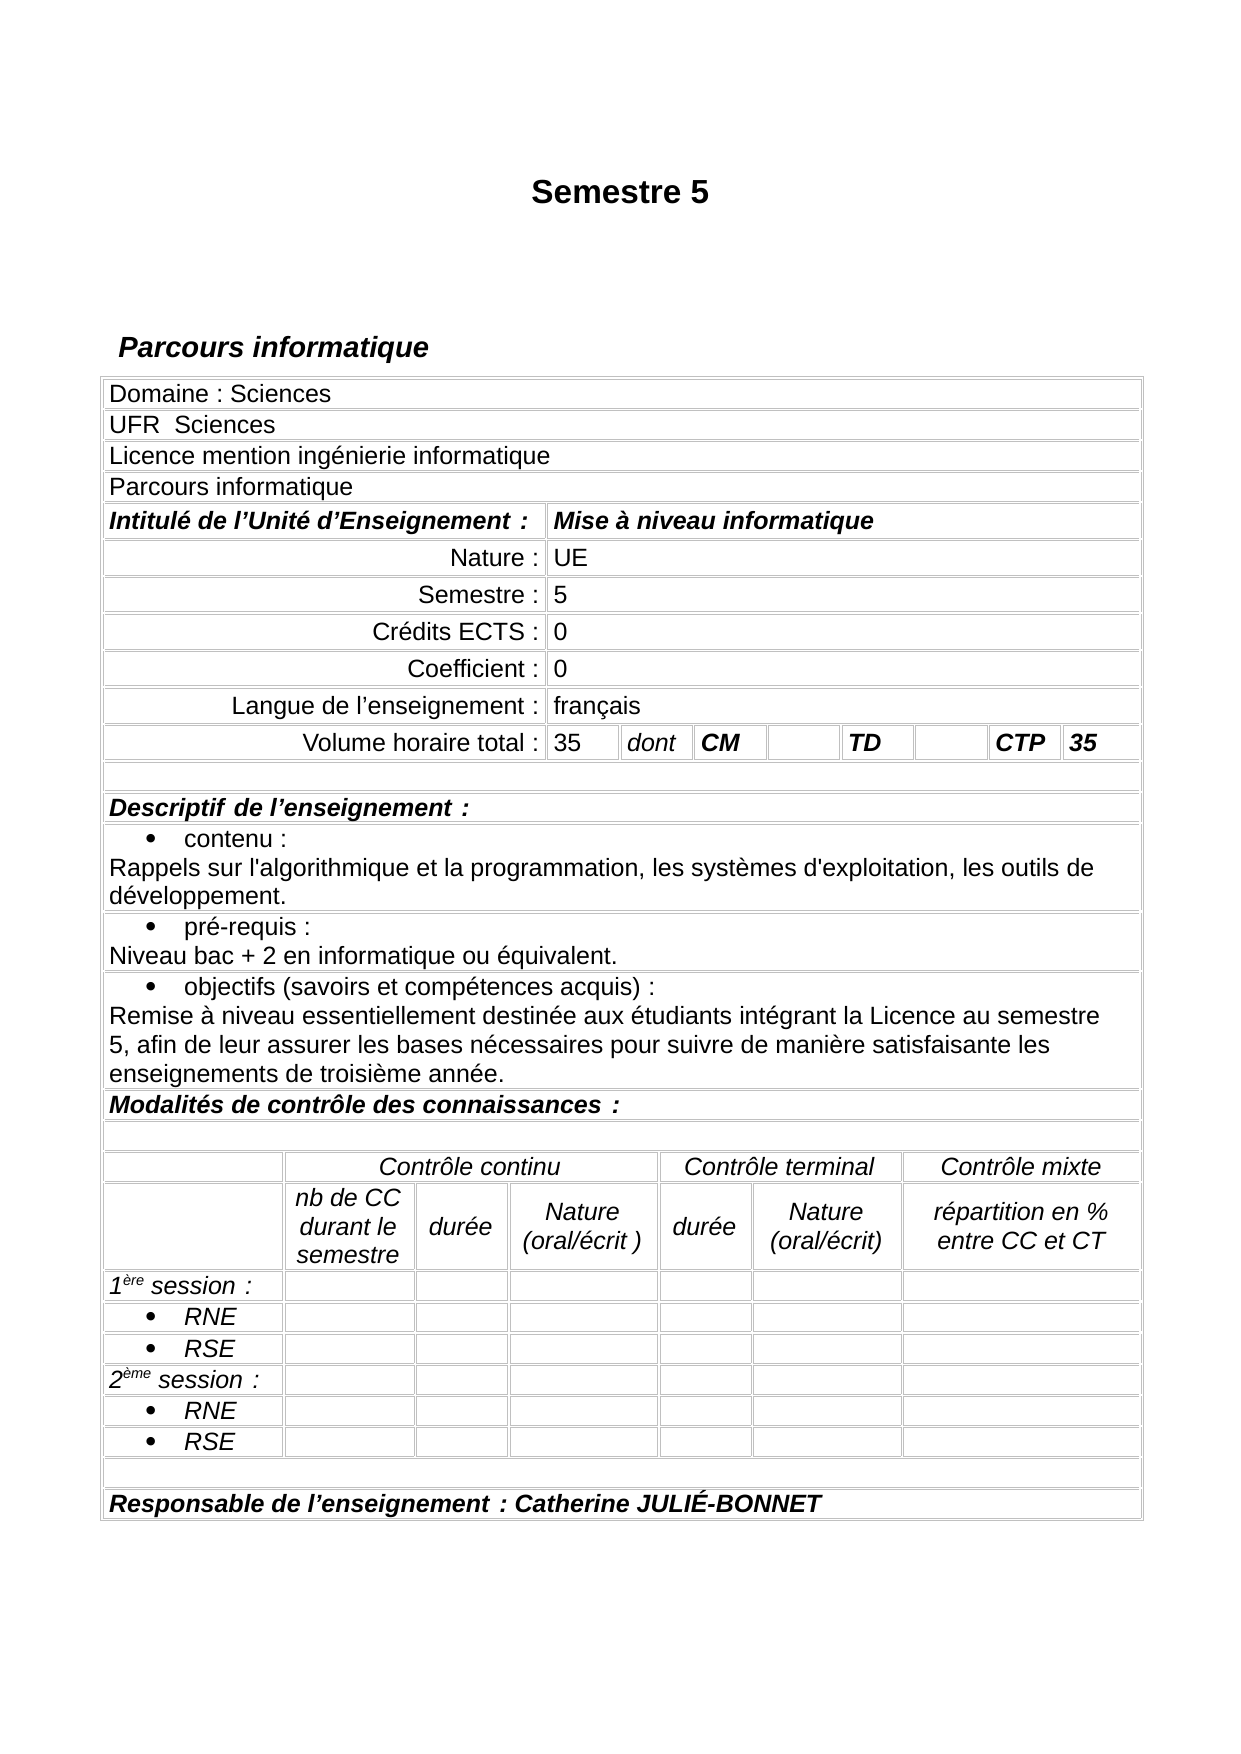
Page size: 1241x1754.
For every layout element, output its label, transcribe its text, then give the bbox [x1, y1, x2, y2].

table_cell RNE [102, 1300, 283, 1331]
table_cell [661, 1428, 751, 1456]
table_cell 5 [548, 575, 1142, 611]
table_cell 0 [548, 649, 1142, 685]
table_cell [916, 726, 987, 759]
table_cell [754, 1304, 901, 1331]
table_cell Contrôle continu [286, 1153, 657, 1181]
table_cell 35 [548, 726, 618, 759]
table_cell contenu : Rappels sur l'algorithmique et la programmation, les systèmes d'exploitation, les outils de développement. [102, 821, 1142, 910]
table_cell Langue de l’enseignement : [102, 685, 546, 722]
table_cell [661, 1397, 751, 1424]
table_cell [904, 1363, 1142, 1393]
table_cell [417, 1428, 507, 1456]
table_cell Contrôle terminal [661, 1153, 901, 1181]
table_cell durée [417, 1184, 507, 1269]
table_cell [417, 1304, 507, 1331]
table_cell 1ère session : [102, 1269, 283, 1300]
table_cell Licence mention ingénierie informatique [102, 439, 1142, 469]
table_cell [769, 726, 839, 759]
table_cell Coefficient : [102, 649, 546, 685]
table_cell objectifs (savoirs et compétences acquis) : Remise à niveau essentiellement destinée aux étudiants intégrant la Licence au semestre 5, afin de leur assurer les bases nécessaires pour suivre de manière satisfaisante les enseignements de troisième année. [102, 970, 1142, 1087]
table_header Domaine : Sciences [104, 380, 1141, 407]
table_cell [417, 1335, 507, 1362]
table_cell Nature (oral/écrit ) [511, 1184, 657, 1269]
table_cell RSE [102, 1331, 283, 1362]
table_cell [511, 1304, 657, 1331]
table_cell [902, 1300, 1142, 1331]
table_cell 35 [1064, 723, 1142, 759]
table_cell [754, 1397, 901, 1424]
table_cell [417, 1272, 507, 1300]
table_cell [661, 1366, 751, 1393]
table_cell [754, 1428, 901, 1456]
table_cell durée [661, 1184, 751, 1269]
table_cell [904, 1394, 1142, 1424]
table_cell Nature (oral/écrit) [754, 1184, 901, 1269]
table_cell dont [622, 726, 692, 759]
table_cell [102, 1456, 1142, 1487]
table_cell [754, 1272, 901, 1300]
table_cell Parcours informatique [102, 470, 1142, 501]
table_cell répartition en % entre CC et CT [904, 1181, 1142, 1269]
table_cell Semestre : [102, 575, 546, 611]
table_cell [904, 1425, 1142, 1456]
table_cell Responsable de l’enseignement : Catherine JULIÉ-BONNET [102, 1487, 1142, 1518]
table_cell [661, 1272, 751, 1300]
table_cell français [546, 685, 1142, 722]
table_cell [754, 1366, 901, 1393]
table_cell 2ème session : [102, 1363, 282, 1393]
table_cell [286, 1428, 414, 1456]
table_cell Contrôle mixte [904, 1150, 1142, 1181]
table_cell [286, 1366, 414, 1393]
table_cell [417, 1366, 507, 1393]
table_cell CTP [990, 726, 1060, 759]
table_cell Crédits ECTS : [102, 611, 546, 648]
table_cell [286, 1304, 414, 1331]
table_cell [102, 1181, 282, 1269]
table_cell 0 [546, 611, 1142, 648]
table_cell RSE [102, 1425, 282, 1456]
table_cell [661, 1335, 751, 1362]
table_cell [417, 1397, 507, 1424]
table_cell Nature : [102, 538, 546, 574]
table_cell RNE [102, 1394, 282, 1424]
table_cell [754, 1335, 901, 1362]
subtitle Parcours informatique [118, 330, 1122, 364]
table_cell [511, 1272, 657, 1300]
table_cell Modalités de contrôle des connaissances : [102, 1088, 1142, 1118]
table_cell nb de CC durant le semestre [286, 1184, 414, 1269]
table_cell UE [548, 538, 1142, 574]
table_cell Intitulé de l’Unité d’Enseignement : [102, 501, 545, 537]
table_cell Volume horaire total : [102, 723, 546, 759]
table_cell [511, 1366, 657, 1393]
subtitle Semestre 5 [118, 172, 1122, 210]
table_cell [102, 1150, 282, 1181]
table_cell [661, 1304, 751, 1331]
table_cell [511, 1397, 657, 1424]
table_cell [511, 1428, 657, 1456]
table_cell [102, 1119, 1142, 1149]
table_cell CM [695, 726, 766, 759]
table_cell [286, 1397, 414, 1424]
table_cell Descriptif de l’enseignement : [102, 790, 1142, 821]
table_cell TD [843, 726, 913, 759]
table_cell [902, 1331, 1142, 1362]
table_cell [286, 1272, 414, 1300]
table_cell [902, 1269, 1142, 1300]
table_cell pré-requis : Niveau bac + 2 en informatique ou équivalent. [102, 910, 1142, 970]
table_cell UFR Sciences [102, 408, 1142, 438]
table_cell [511, 1335, 657, 1362]
table_cell Mise à niveau informatique [548, 501, 1142, 537]
table_cell [286, 1335, 414, 1362]
table_cell [102, 759, 1142, 790]
